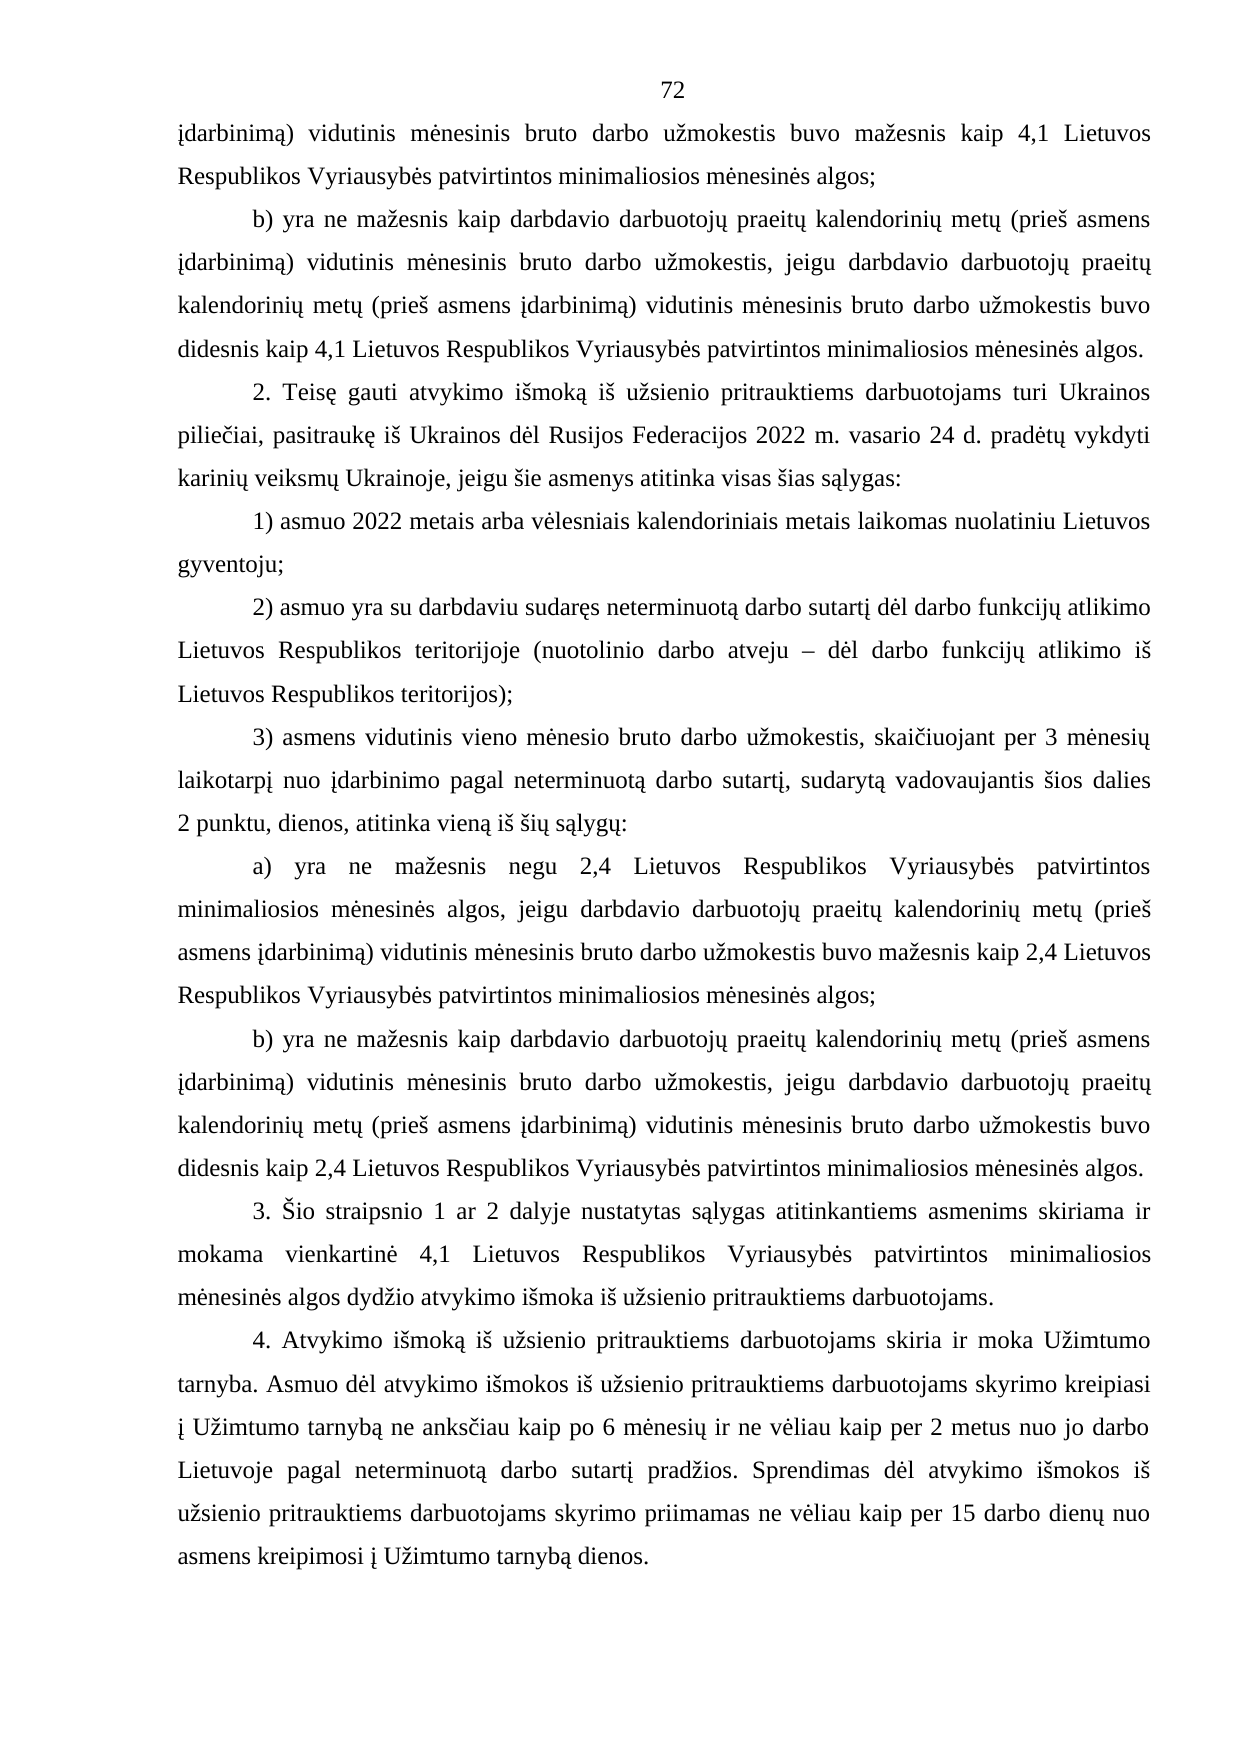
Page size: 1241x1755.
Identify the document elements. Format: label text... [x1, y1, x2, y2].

text 3. Šio straipsnio 1 ar 2 dalyje nustatytas sąlygas atitinkantiems asmenims skiriama ir mokama vienkartinė 4,1 Lietuvos Respublikos Vyriausybės patvirtintos minimaliosios mėnesinės algos dydžio atvykimo išmoka iš užsienio pritrauktiems darbuotojams. [177, 1196, 1152, 1311]
text b) yra ne mažesnis kaip darbdavio darbuotojų praeitų kalendorinių metų (prieš asmens įdarbinimą) vidutinis mėnesinis bruto darbo užmokestis, jeigu darbdavio darbuotojų praeitų kalendorinių metų (prieš asmens įdarbinimą) vidutinis mėnesinis bruto darbo užmokestis buvo didesnis kaip 4,1 Lietuvos Respublikos Vyriausybės patvirtintos minimaliosios mėnesinės algos. [177, 204, 1152, 362]
text 1) asmuo 2022 metais arba vėlesniais kalendoriniais metais laikomas nuolatiniu Lietuvos gyventoju; [177, 506, 1152, 578]
text įdarbinimą) vidutinis mėnesinis bruto darbo užmokestis buvo mažesnis kaip 4,1 Lietuvos Respublikos Vyriausybės patvirtintos minimaliosios mėnesinės algos; [177, 118, 1152, 190]
text 2) asmuo yra su darbdaviu sudaręs neterminuotą darbo sutartį dėl darbo funkcijų atlikimo Lietuvos Respublikos teritorijoje (nuotolinio darbo atveju – dėl darbo funkcijų atlikimo iš Lietuvos Respublikos teritorijos); [177, 592, 1152, 707]
text 3) asmens vidutinis vieno mėnesio bruto darbo užmokestis, skaičiuojant per 3 mėnesių laikotarpį nuo įdarbinimo pagal neterminuotą darbo sutartį, sudarytą vadovaujantis šios dalies 2 punktu, dienos, atitinka vieną iš šių sąlygų: [177, 722, 1152, 837]
text b) yra ne mažesnis kaip darbdavio darbuotojų praeitų kalendorinių metų (prieš asmens įdarbinimą) vidutinis mėnesinis bruto darbo užmokestis, jeigu darbdavio darbuotojų praeitų kalendorinių metų (prieš asmens įdarbinimą) vidutinis mėnesinis bruto darbo užmokestis buvo didesnis kaip 2,4 Lietuvos Respublikos Vyriausybės patvirtintos minimaliosios mėnesinės algos. [177, 1024, 1152, 1182]
text a) yra ne mažesnis negu 2,4 Lietuvos Respublikos Vyriausybės patvirtintos minimaliosios mėnesinės algos, jeigu darbdavio darbuotojų praeitų kalendorinių metų (prieš asmens įdarbinimą) vidutinis mėnesinis bruto darbo užmokestis buvo mažesnis kaip 2,4 Lietuvos Respublikos Vyriausybės patvirtintos minimaliosios mėnesinės algos; [177, 851, 1152, 1009]
text 4. Atvykimo išmoką iš užsienio pritrauktiems darbuotojams skiria ir moka Užimtumo tarnyba. Asmuo dėl atvykimo išmokos iš užsienio pritrauktiems darbuotojams skyrimo kreipiasi į Užimtumo tarnybą ne anksčiau kaip po 6 mėnesių ir ne vėliau kaip per 2 metus nuo jo darbo Lietuvoje pagal neterminuotą darbo sutartį pradžios. Sprendimas dėl atvykimo išmokos iš užsienio pritrauktiems darbuotojams skyrimo priimamas ne vėliau kaip per 15 darbo dienų nuo asmens kreipimosi į Užimtumo tarnybą dienos. [177, 1326, 1152, 1570]
text 2. Teisę gauti atvykimo išmoką iš užsienio pritrauktiems darbuotojams turi Ukrainos piliečiai, pasitraukę iš Ukrainos dėl Rusijos Federacijos 2022 m. vasario 24 d. pradėtų vykdyti karinių veiksmų Ukrainoje, jeigu šie asmenys atitinka visas šias sąlygas: [177, 377, 1152, 492]
